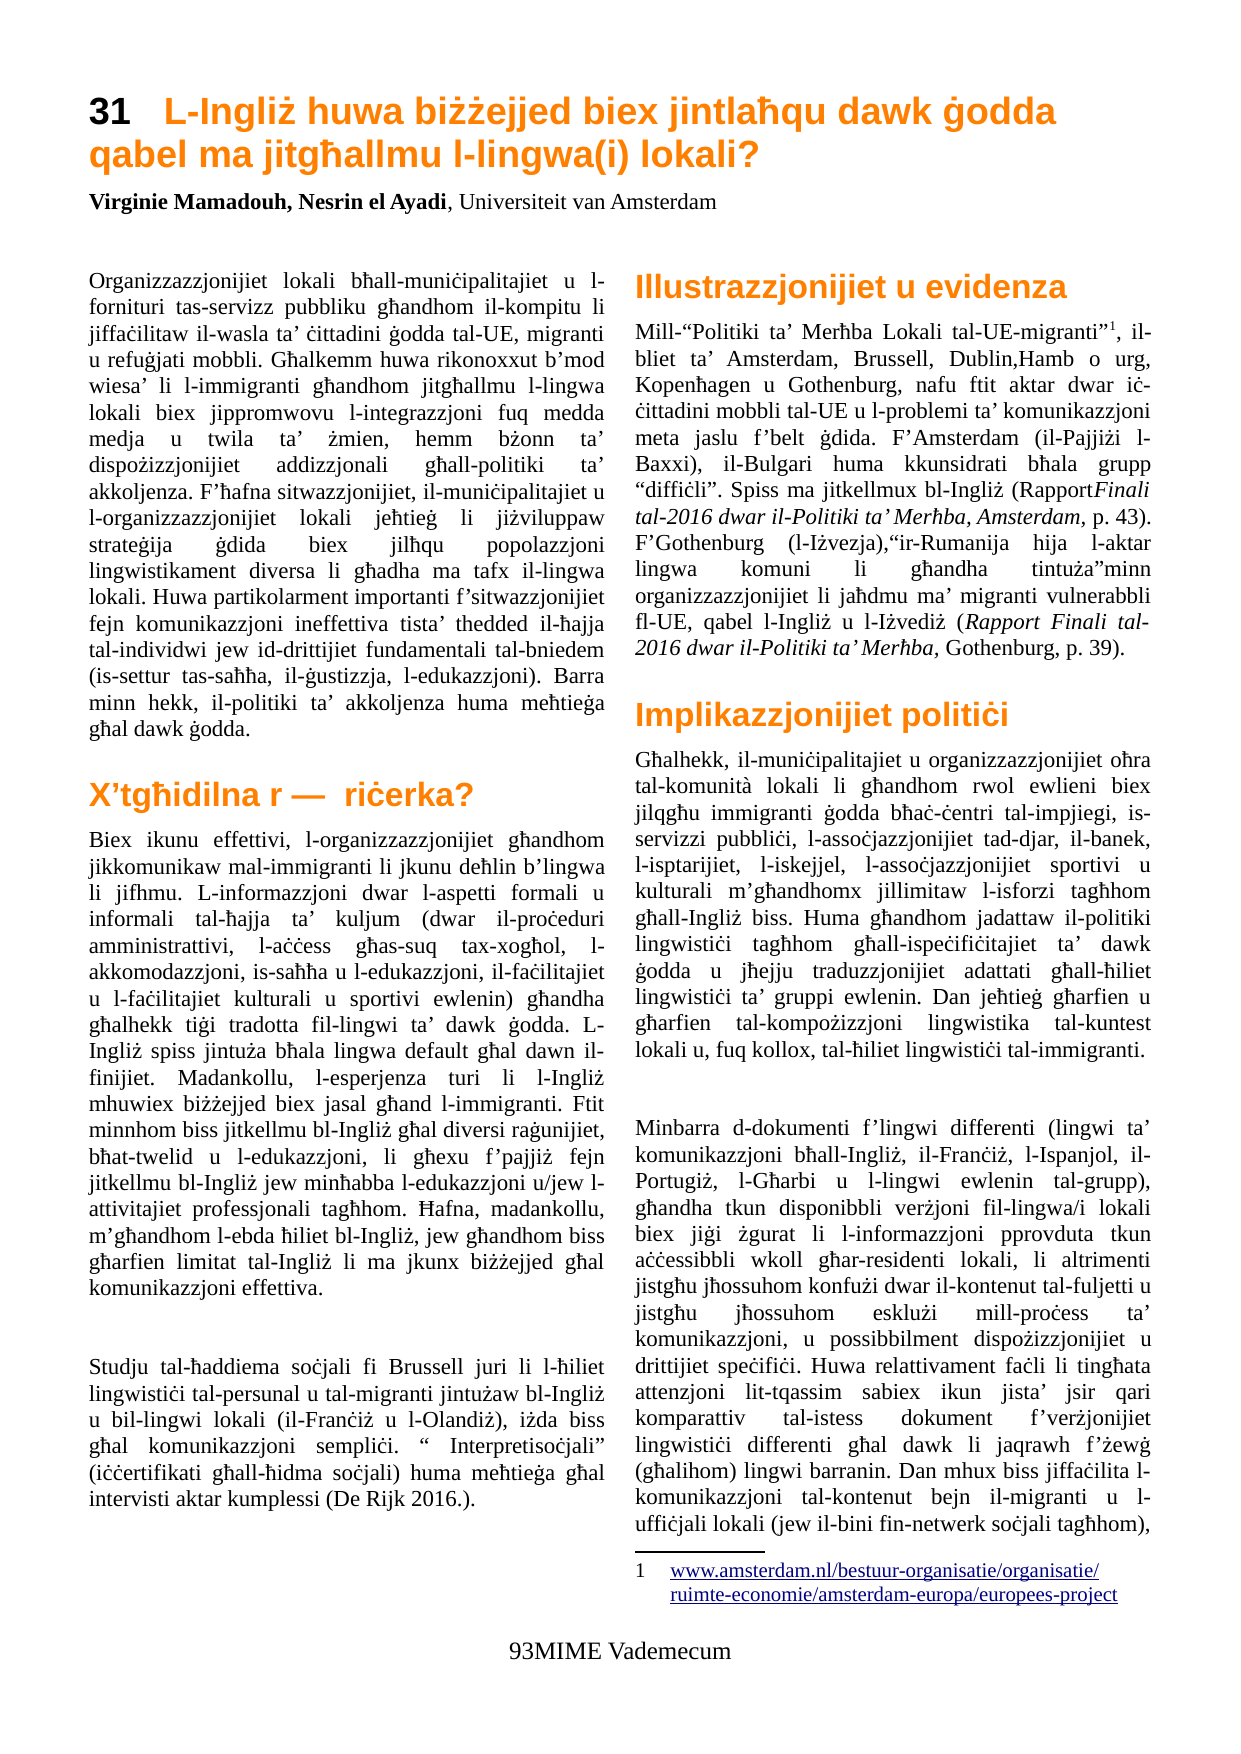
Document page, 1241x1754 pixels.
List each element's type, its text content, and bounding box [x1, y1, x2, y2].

text Organizzazzjonijiet lokali bħall-muniċipalitajiet u l-fornituri tas-servizz pubbliku għandhom il-kompitu li jiffaċilitaw il-wasla ta’ ċittadini ġodda tal-UE, migranti u refuġjati mobbli. Għalkemm huwa rikonoxxut b’mod wiesa’ li l-immigranti għandhom jitgħallmu l-lingwa lokali biex jippromwovu l-integrazzjoni fuq medda medja u twila ta’ żmien, hemm bżonn ta’ dispożizzjonijiet addizzjonali għall-politiki ta’ akkoljenza. F’ħafna sitwazzjonijiet, il-muniċipalitajiet u l-organizzazzjonijiet lokali jeħtieġ li jiżviluppaw strateġija ġdida biex jilħqu popolazzjoni lingwistikament diversa li għadha ma tafx il-lingwa lokali. Huwa partikolarment importanti f’sitwazzjonijiet fejn komunikazzjoni ineffettiva tista’ thedded il-ħajja tal-individwi jew id-drittijiet fundamentali tal-bniedem (is-settur tas-saħħa, il-ġustizzja, l-edukazzjoni). Barra minn hekk, il-politiki ta’ akkoljenza huma meħtieġa għal dawk ġodda. [88, 267, 605, 741]
text www.amsterdam.nl/bestuur-organisatie/organisatie/ruimte-economie/amsterdam-europa/europees-project [635, 1558, 1152, 1606]
subtitle L-Ingliż huwa biżżejjed biex jintlaħqu dawk ġodda qabel ma jitgħallmu l-lingwa(i) lokali? [88, 88, 1152, 176]
subtitle Illustrazzjonijiet u evidenza [635, 267, 1152, 306]
text Għalhekk, il-muniċipalitajiet u organizzazzjonijiet oħra tal-komunità lokali li għandhom rwol ewlieni biex jilqgħu immigranti ġodda bħaċ-ċentri tal-impjiegi, is-servizzi pubbliċi, l-assoċjazzjonijiet tad-djar, il-banek, l-isptarijiet, l-iskejjel, l-assoċjazzjonijiet sportivi u kulturali m’għandhomx jillimitaw l-isforzi tagħhom għall-Ingliż biss. Huma għandhom jadattaw il-politiki lingwistiċi tagħhom għall-ispeċifiċitajiet ta’ dawk ġodda u jħejju traduzzjonijiet adattati għall-ħiliet lingwistiċi ta’ gruppi ewlenin. Dan jeħtieġ għarfien u għarfien tal-kompożizzjoni lingwistika tal-kuntest lokali u, fuq kollox, tal-ħiliet lingwistiċi tal-immigranti. [635, 746, 1152, 1062]
text Mill-“Politiki ta’ Merħba Lokali tal-UE-migranti”, il-bliet ta’ Amsterdam, Brussell, Dublin,Hamb o urg, Kopenħagen u Gothenburg, nafu ftit aktar dwar iċ-ċittadini mobbli tal-UE u l-problemi ta’ komunikazzjoni meta jaslu f’belt ġdida. F’Amsterdam (il-Pajjiżi l-Baxxi), il-Bulgari huma kkunsidrati bħala grupp “diffiċli”. Spiss ma jitkellmux bl-Ingliż (RapportFinali tal-2016 dwar il-Politiki ta’ Merħba, Amsterdam, p. 43). F’Gothenburg (l-Iżvezja),“ir-Rumanija hija l-aktar lingwa komuni li għandha tintuża”minn organizzazzjonijiet li jaħdmu ma’ migranti vulnerabbli fl-UE, qabel l-Ingliż u l-Iżvediż (Rapport Finali tal-2016 dwar il-Politiki ta’ Merħba, Gothenburg, p. 39). [635, 318, 1152, 661]
text Minbarra d-dokumenti f’lingwi differenti (lingwi ta’ komunikazzjoni bħall-Ingliż, il-Franċiż, l-Ispanjol, il-Portugiż, l-Għarbi u l-lingwi ewlenin tal-grupp), għandha tkun disponibbli verżjoni fil-lingwa/i lokali biex jiġi żgurat li l-informazzjoni pprovduta tkun aċċessibbli wkoll għar-residenti lokali, li altrimenti jistgħu jħossuhom konfużi dwar il-kontenut tal-fuljetti u jistgħu jħossuhom esklużi mill-proċess ta’ komunikazzjoni, u possibbilment dispożizzjonijiet u drittijiet speċifiċi. Huwa relattivament faċli li tingħata attenzjoni lit-tqassim sabiex ikun jista’ jsir qari komparattiv tal-istess dokument f’verżjonijiet lingwistiċi differenti għal dawk li jaqrawh f’żewġ (għalihom) lingwi barranin. Dan mhux biss jiffaċilita l-komunikazzjoni tal-kontenut bejn il-migranti u l-uffiċjali lokali (jew il-bini fin-netwerk soċjali tagħhom), [635, 1114, 1152, 1536]
subtitle X’tgħidilna r — ​ riċerka? [88, 775, 605, 814]
text Biex ikunu effettivi, l-organizzazzjonijiet għandhom jikkomunikaw mal-immigranti li jkunu deħlin b’lingwa li jifhmu. L-informazzjoni dwar l-aspetti formali u informali tal-ħajja ta’ kuljum (dwar il-proċeduri amministrattivi, l-aċċess għas-suq tax-xogħol, l-akkomodazzjoni, is-saħħa u l-edukazzjoni, il-faċilitajiet u l-faċilitajiet kulturali u sportivi ewlenin) għandha għalhekk tiġi tradotta fil-lingwi ta’ dawk ġodda. L-Ingliż spiss jintuża bħala lingwa default għal dawn il-finijiet. Madankollu, l-esperjenza turi li l-Ingliż mhuwiex biżżejjed biex jasal għand l-immigranti. Ftit minnhom biss jitkellmu bl-Ingliż għal diversi raġunijiet, bħat-twelid u l-edukazzjoni, li għexu f’pajjiż fejn jitkellmu bl-Ingliż jew minħabba l-edukazzjoni u/jew l-attivitajiet professjonali tagħhom. Ħafna, madankollu, m’għandhom l-ebda ħiliet bl-Ingliż, jew għandhom biss għarfien limitat tal-Ingliż li ma jkunx biżżejjed għal komunikazzjoni effettiva. [88, 826, 605, 1301]
subtitle Implikazzjonijiet politiċi [635, 695, 1152, 733]
text Studju tal-ħaddiema soċjali fi Brussell juri li l-ħiliet lingwistiċi tal-persunal u tal-migranti jintużaw bl-Ingliż u bil-lingwi lokali (il-Franċiż u l-Olandiż), iżda biss għal komunikazzjoni sempliċi. “ Interpretisoċjali” (iċċertifikati għall-ħidma soċjali) huma meħtieġa għal intervisti aktar kumplessi (De Rijk 2016.). [88, 1353, 605, 1511]
text Virginie Mamadouh, Nesrin el Ayadi, Universiteit van Amsterdam [88, 188, 1152, 215]
